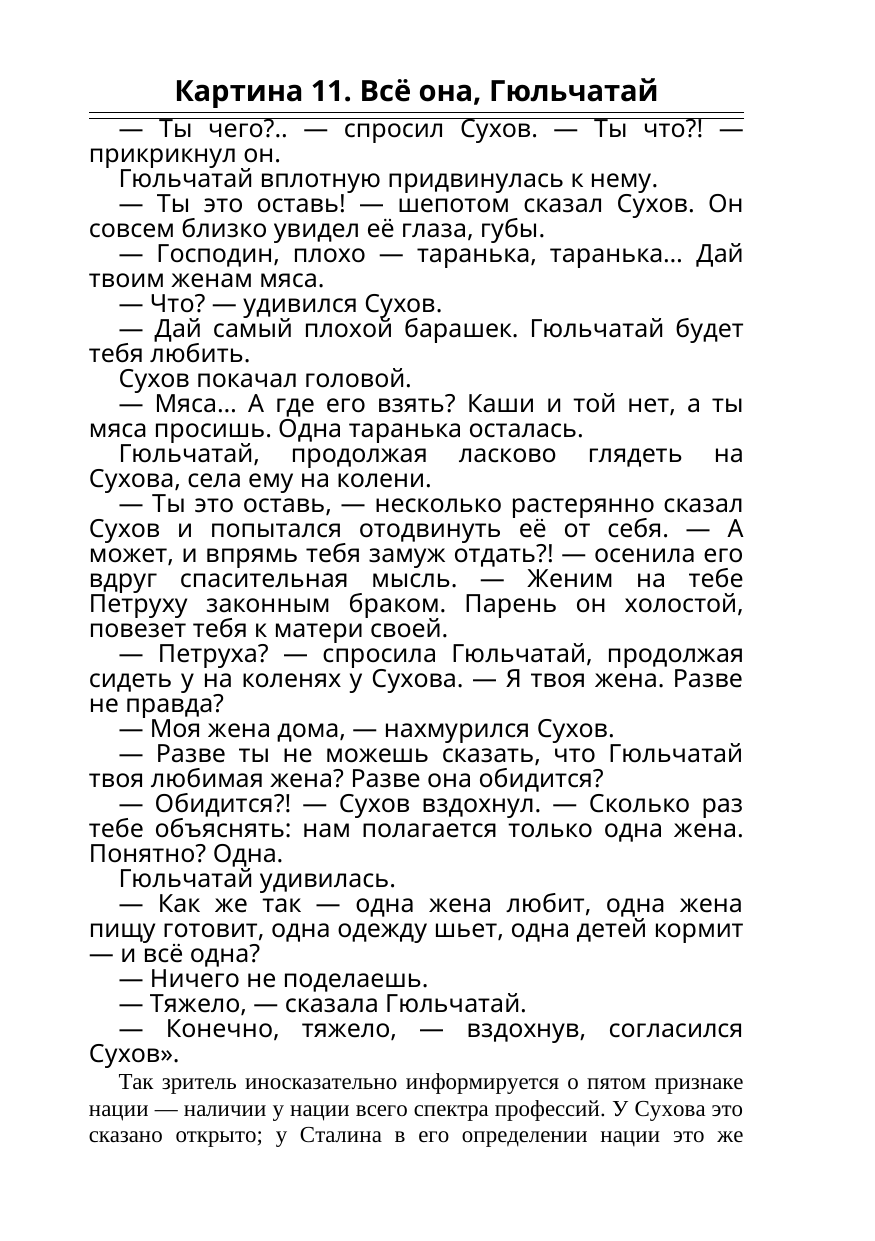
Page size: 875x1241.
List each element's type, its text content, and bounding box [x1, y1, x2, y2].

text Сухов покачал головой. [89, 368, 744, 393]
text — Разве ты не можешь сказать, что Гюльчатай твоя любимая жена? Разве она обидится? [89, 743, 744, 793]
text Гюльчатай удивилась. [89, 868, 744, 893]
text — Ты это оставь, — несколько растерянно сказал Сухов и попытался отодвинуть её от себя. — А может, и впрямь тебя замуж отдать?! — осенила его вдруг спасительная мысль. — Женим на тебе Петруху законным браком. Парень он холостой, повезет тебя к матери своей. [89, 493, 744, 643]
text — Ты чего?.. — спросил Сухов. — Ты что?! — прикрикнул он. [89, 119, 744, 168]
text — Что? — удивился Сухов. [89, 293, 744, 318]
text — Дай самый плохой барашек. Гюльчатай будет тебя любить. [89, 318, 744, 368]
text — Обидится?! — Сухов вздохнул. — Сколько раз тебе объяснять: нам полагается только одна жена. Понятно? Одна. [89, 793, 744, 868]
text — Моя жена дома, — нахмурился Сухов. [89, 718, 744, 743]
text — Петруха? — спросила Гюльчатай, продолжая сидеть у на коленях у Сухова. — Я твоя жена. Разве не правда? [89, 643, 744, 718]
text — Тяжело, — сказала Гюльчатай. [89, 993, 744, 1018]
text — Господин, плохо — таранька, таранька… Дай твоим женам мяса. [89, 243, 744, 293]
text Так зритель иносказательно информируется о пятом признаке нации — наличии у нации всего спектра профессий. У Сухова это сказано открыто; у Сталина в его определении нации это же [89, 1068, 744, 1147]
text Гюльчатай вплотную придвинулась к нему. [89, 168, 744, 193]
text — Как же так — одна жена любит, одна жена пищу готовит, одна одежду шьет, одна детей кормит — и всё одна? [89, 893, 744, 968]
text Гюльчатай, продолжая ласково глядеть на Сухова, села ему на колени. [89, 443, 744, 493]
text — Ничего не поделаешь. [89, 968, 744, 993]
text — Конечно, тяжело, — вздохнув, согласился Сухов». [89, 1018, 744, 1068]
text — Мяса… А где его взять? Каши и той нет, а ты мяса просишь. Одна таранька осталась. [89, 393, 744, 443]
text — Ты это оставь! — шепотом сказал Сухов. Он совсем близко увидел её глаза, губы. [89, 193, 744, 243]
